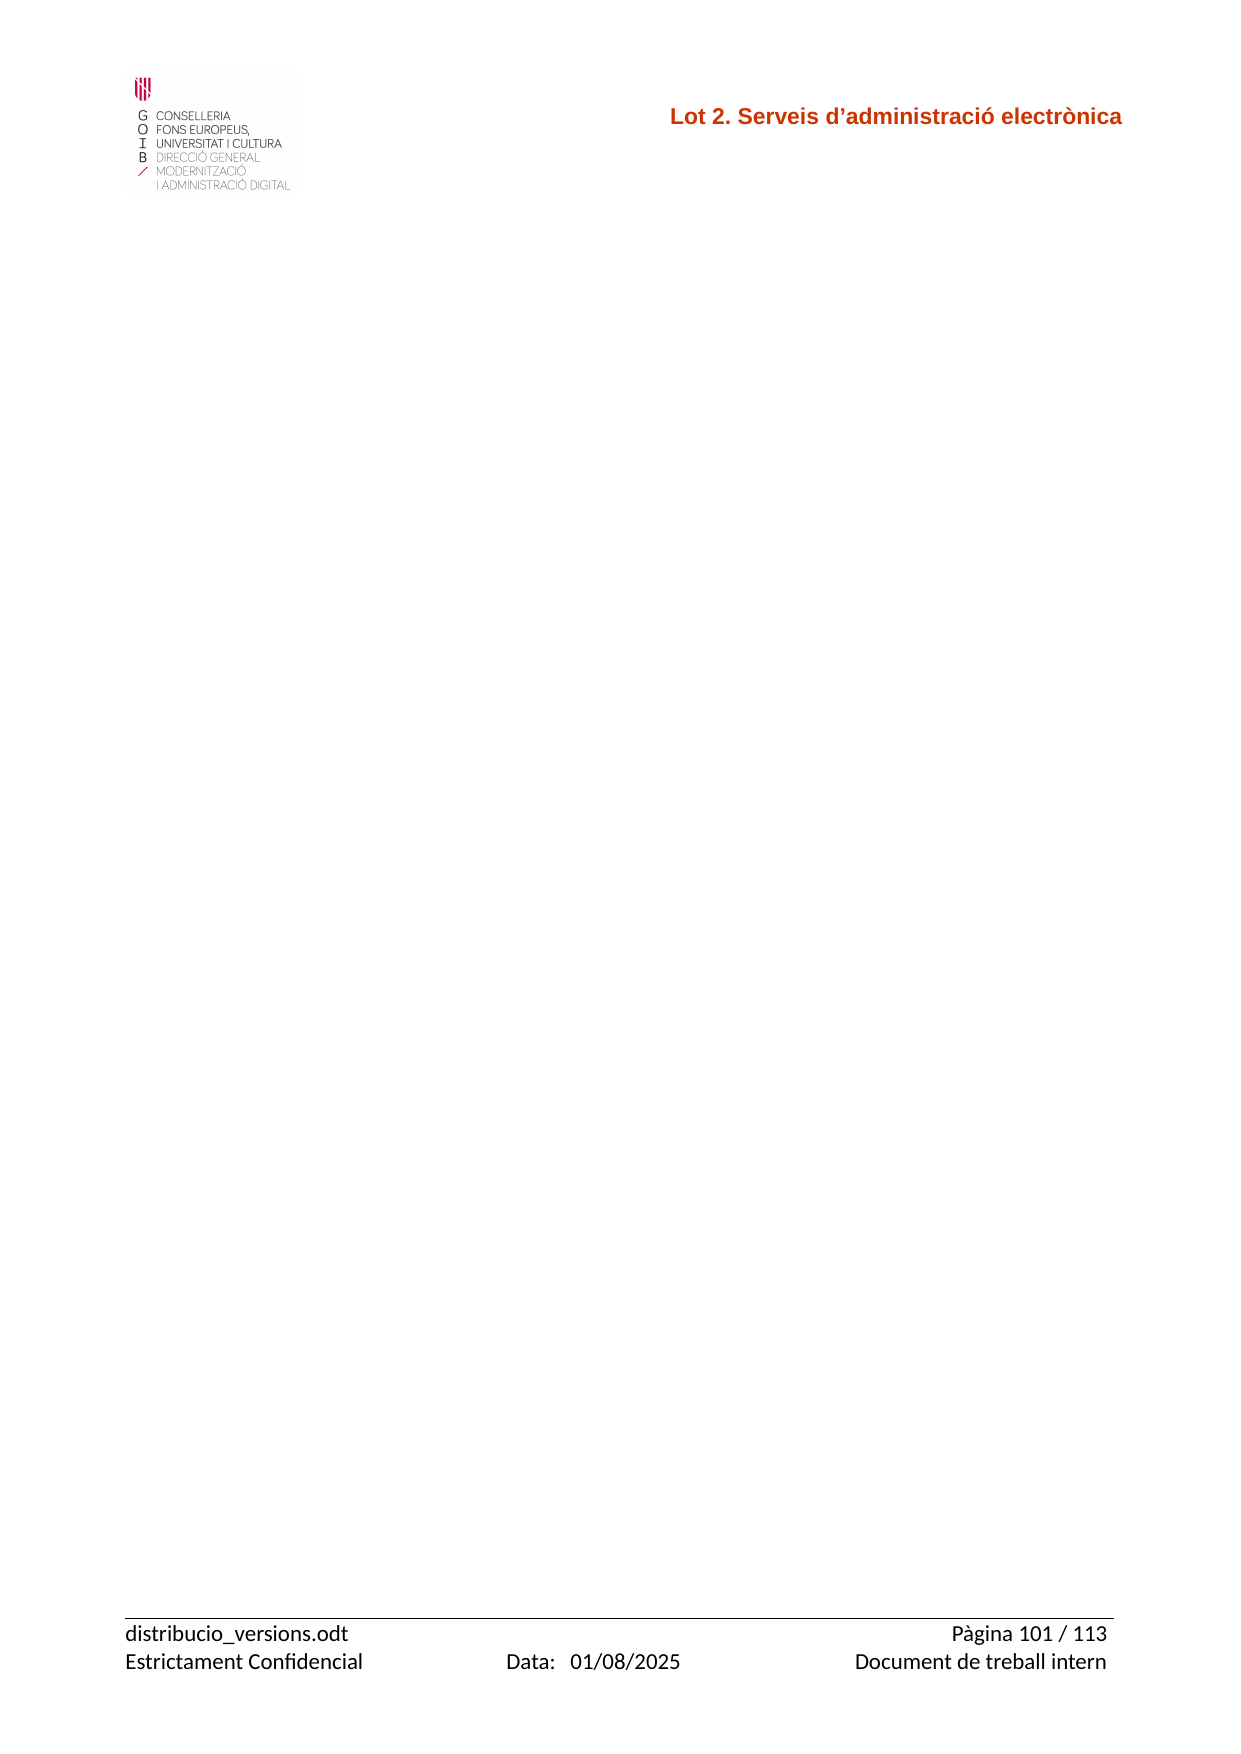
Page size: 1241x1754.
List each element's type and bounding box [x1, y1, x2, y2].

picture [126, 70, 299, 197]
